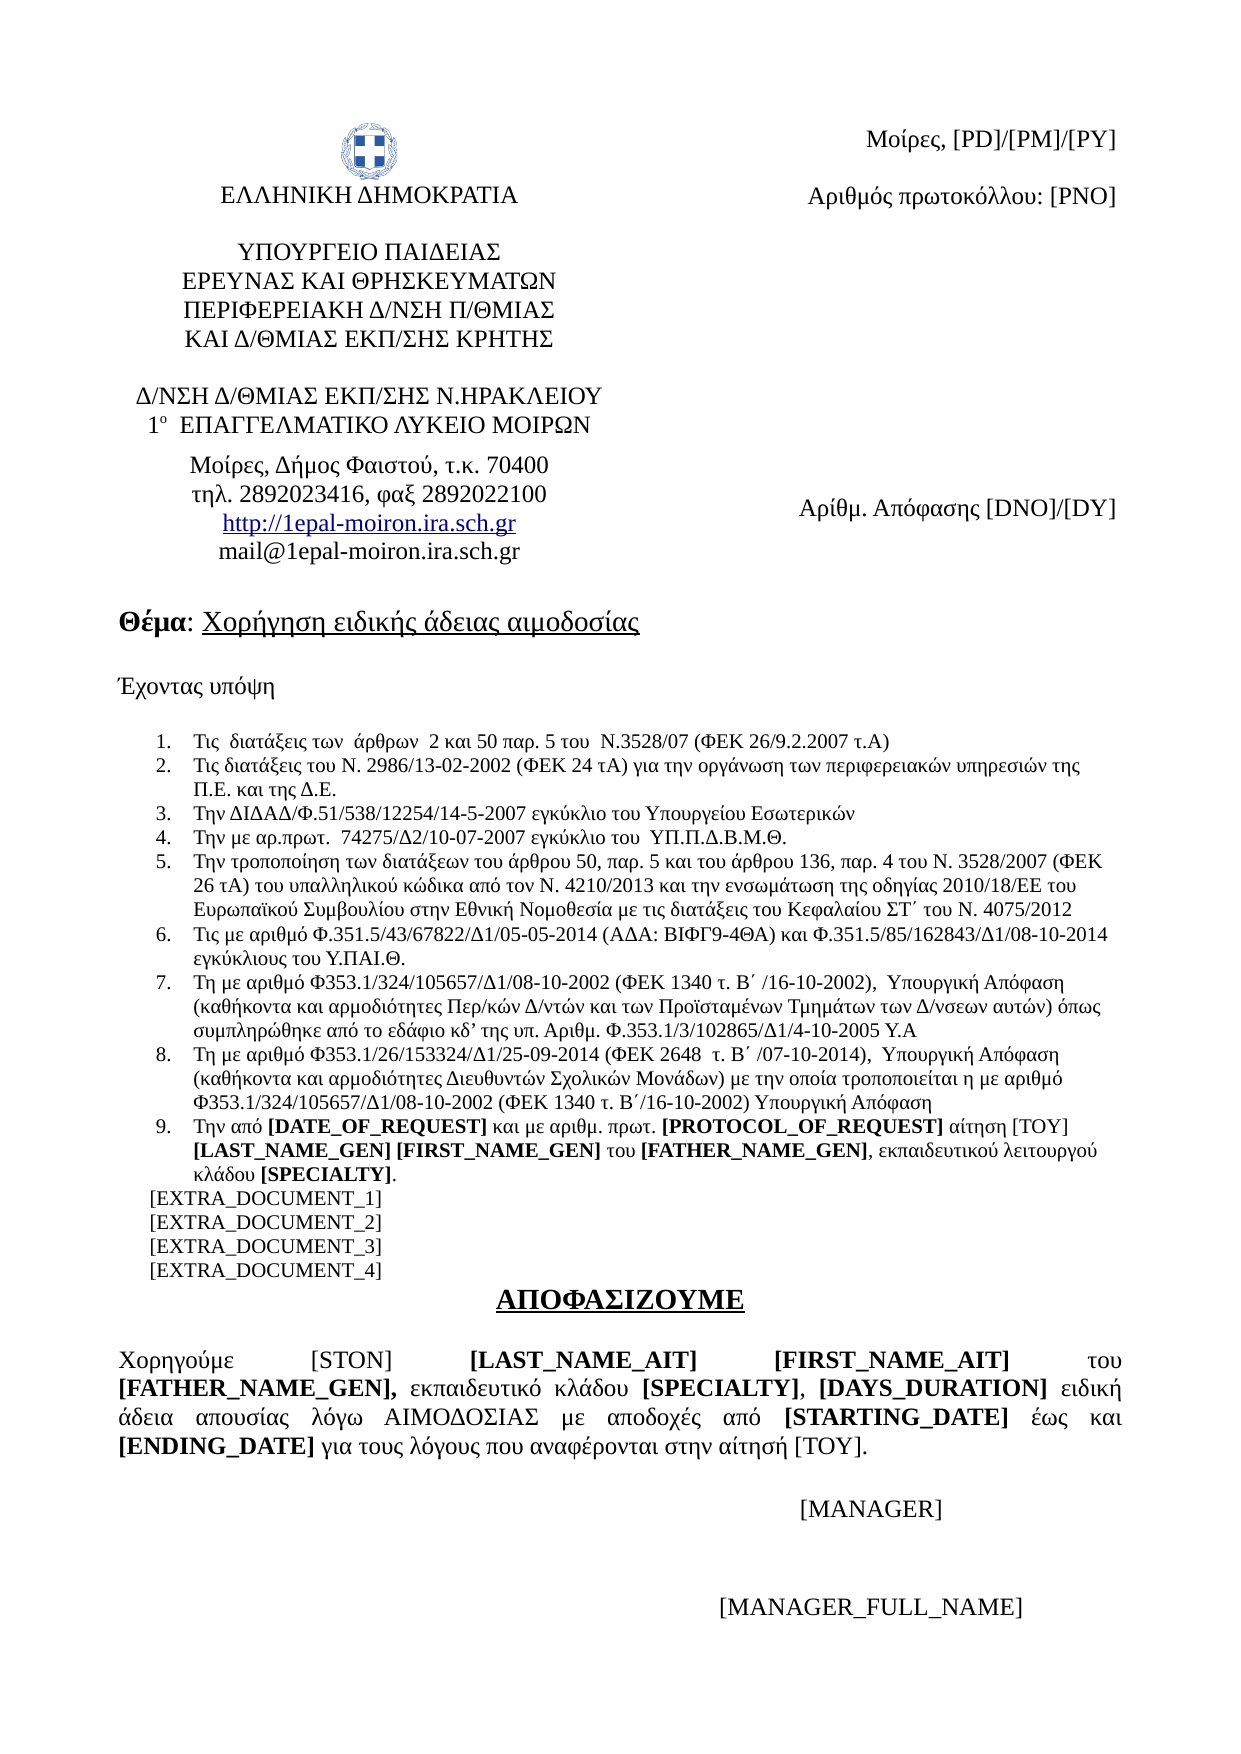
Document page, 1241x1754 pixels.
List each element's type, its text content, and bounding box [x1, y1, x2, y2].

list Τις με αριθμό Φ.351.5/43/67822/Δ1/05-05-2014 (ΑΔΑ: ΒΙΦΓ9-4ΘΑ) και Φ.351.5/85/162843/Δ1/08-10-2014 εγκύκλιους του Υ.ΠΑΙ.Θ. [156, 921, 1122, 969]
list Τη με αριθμό Φ353.1/324/105657/Δ1/08-10-2002 (ΦΕΚ 1340 τ. Β΄ /16-10-2002), Υπουργική Απόφαση (καθήκοντα και αρμοδιότητες Περ/κών Δ/ντών και των Προϊσταμένων Τμημάτων των Δ/νσεων αυτών) όπως συμπληρώθηκε από το εδάφιο κδ’ της υπ. Αριθμ. Φ.353.1/3/102865/Δ1/4-10-2005 Υ.Α [156, 969, 1122, 1042]
table_cell [118, 1558, 620, 1626]
list Τη με αριθμό Φ353.1/26/153324/Δ1/25-09-2014 (ΦΕΚ 2648 τ. Β΄ /07-10-2014), Υπουργική Απόφαση (καθήκοντα και αρμοδιότητες Διευθυντών Σχολικών Μονάδων) με την οποία τροποποιείται η με αριθμό Φ353.1/324/105657/Δ1/08-10-2002 (ΦΕΚ 1340 τ. Β΄/16-10-2002) Υπουργική Απόφαση [156, 1042, 1122, 1114]
list Την με αρ.πρωτ. 74275/Δ2/10-07-2007 εγκύκλιο του ΥΠ.Π.Δ.Β.Μ.Θ. [156, 825, 1122, 849]
list Την τροποποίηση των διατάξεων του άρθρου 50, παρ. 5 και του άρθρου 136, παρ. 4 του Ν. 3528/2007 (ΦΕΚ 26 τΑ) του υπαλληλικού κώδικα από τον Ν. 4210/2013 και την ενσωμάτωση της οδηγίας 2010/18/ΕΕ του Ευρωπαϊκού Συμβουλίου στην Εθνική Νομοθεσία με τις διατάξεις του Κεφαλαίου ΣΤ΄ του Ν. 4075/2012 [156, 849, 1122, 921]
text [EXTRA_DOCUMENT_1] [118, 1186, 1122, 1210]
table_header [118, 1489, 620, 1557]
text Χορηγούμε [STON] [LAST_NAME_AIT] [FIRST_NAME_AIT] του [FATHER_NAME_GEN], εκπαιδευτικό κλάδου [SPECIALTY], [DAYS_DURATION] ειδική άδεια απουσίας λόγω ΑΙΜΟΔΟΣΙΑΣ με αποδοχές από [STARTING_DATE] έως και [ENDING_DATE] για τους λόγους που αναφέρονται στην αίτησή [TOY]. [118, 1345, 1122, 1460]
list Τις διατάξεις των άρθρων 2 και 50 παρ. 5 του Ν.3528/07 (ΦΕΚ 26/9.2.2007 τ.Α) [156, 729, 1122, 753]
picture [341, 123, 398, 180]
text [EXTRA_DOCUMENT_4] [118, 1258, 1122, 1282]
text [EXTRA_DOCUMENT_3] [118, 1234, 1122, 1258]
text ΑΠΟΦΑΣΙΖΟΥΜΕ [118, 1282, 1122, 1316]
text [EXTRA_DOCUMENT_2] [118, 1210, 1122, 1234]
text Έχοντας υπόψη [118, 671, 1122, 700]
table_cell Αρίθμ. Απόφασης [DNO]/[DY] [620, 444, 1122, 571]
table_header [MANAGER] [620, 1489, 1122, 1557]
table_header ΕΛΛΗΝΙΚΗ ΔΗΜΟΚΡΑΤΙΑ ΥΠΟΥΡΓΕΙΟ ΠΑΙΔΕΙΑΣ ΕΡΕΥΝΑΣ ΚΑΙ ΘΡΗΣΚΕΥΜΑΤΩΝ ΠΕΡΙΦΕΡΕΙΑΚΗ Δ/ΝΣΗ Π/ΘΜΙΑΣ ΚΑΙ Δ/ΘΜΙΑΣ ΕΚΠ/ΣΗΣ ΚΡΗΤΗΣ Δ/ΝΣΗ Δ/ΘΜΙΑΣ ΕΚΠ/ΣΗΣ Ν.ΗΡΑΚΛΕΙΟΥ 1ο ΕΠΑΓΓΕΛΜΑΤΙΚΟ ΛΥΚΕΙΟ ΜΟΙΡΩΝ [118, 118, 620, 444]
table_cell Μοίρες, Δήμος Φαιστού, τ.κ. 70400 τηλ. 2892023416, φαξ 2892022100 http://1epal-moiron.ira.sch.gr mail@1epal-moiron.ira.sch.gr [118, 444, 620, 571]
table_header Μοίρες, [PD]/[PM]/[PY] Aριθμός πρωτοκόλλου: [PNO] [620, 118, 1122, 444]
list Τις διατάξεις του Ν. 2986/13-02-2002 (ΦΕΚ 24 τΑ) για την οργάνωση των περιφερειακών υπηρεσιών της Π.Ε. και της Δ.Ε. [156, 753, 1122, 801]
text Θέμα: Χορήγηση ειδικής άδειας αιμοδοσίας [118, 604, 1122, 638]
list Την ΔΙΔΑΔ/Φ.51/538/12254/14-5-2007 εγκύκλιο του Υπουργείου Εσωτερικών [156, 801, 1122, 825]
table_cell [MANAGER_FULL_NAME] [620, 1558, 1122, 1626]
list Την από [DATE_OF_REQUEST] και με αριθμ. πρωτ. [PROTOCOL_OF_REQUEST] αίτηση [TOY] [LAST_NAME_GEN] [FIRST_NAME_GEN] του [FATHER_NAME_GEN], εκπαιδευτικού λειτουργού κλάδου [SPECIALTY]. [156, 1114, 1122, 1186]
